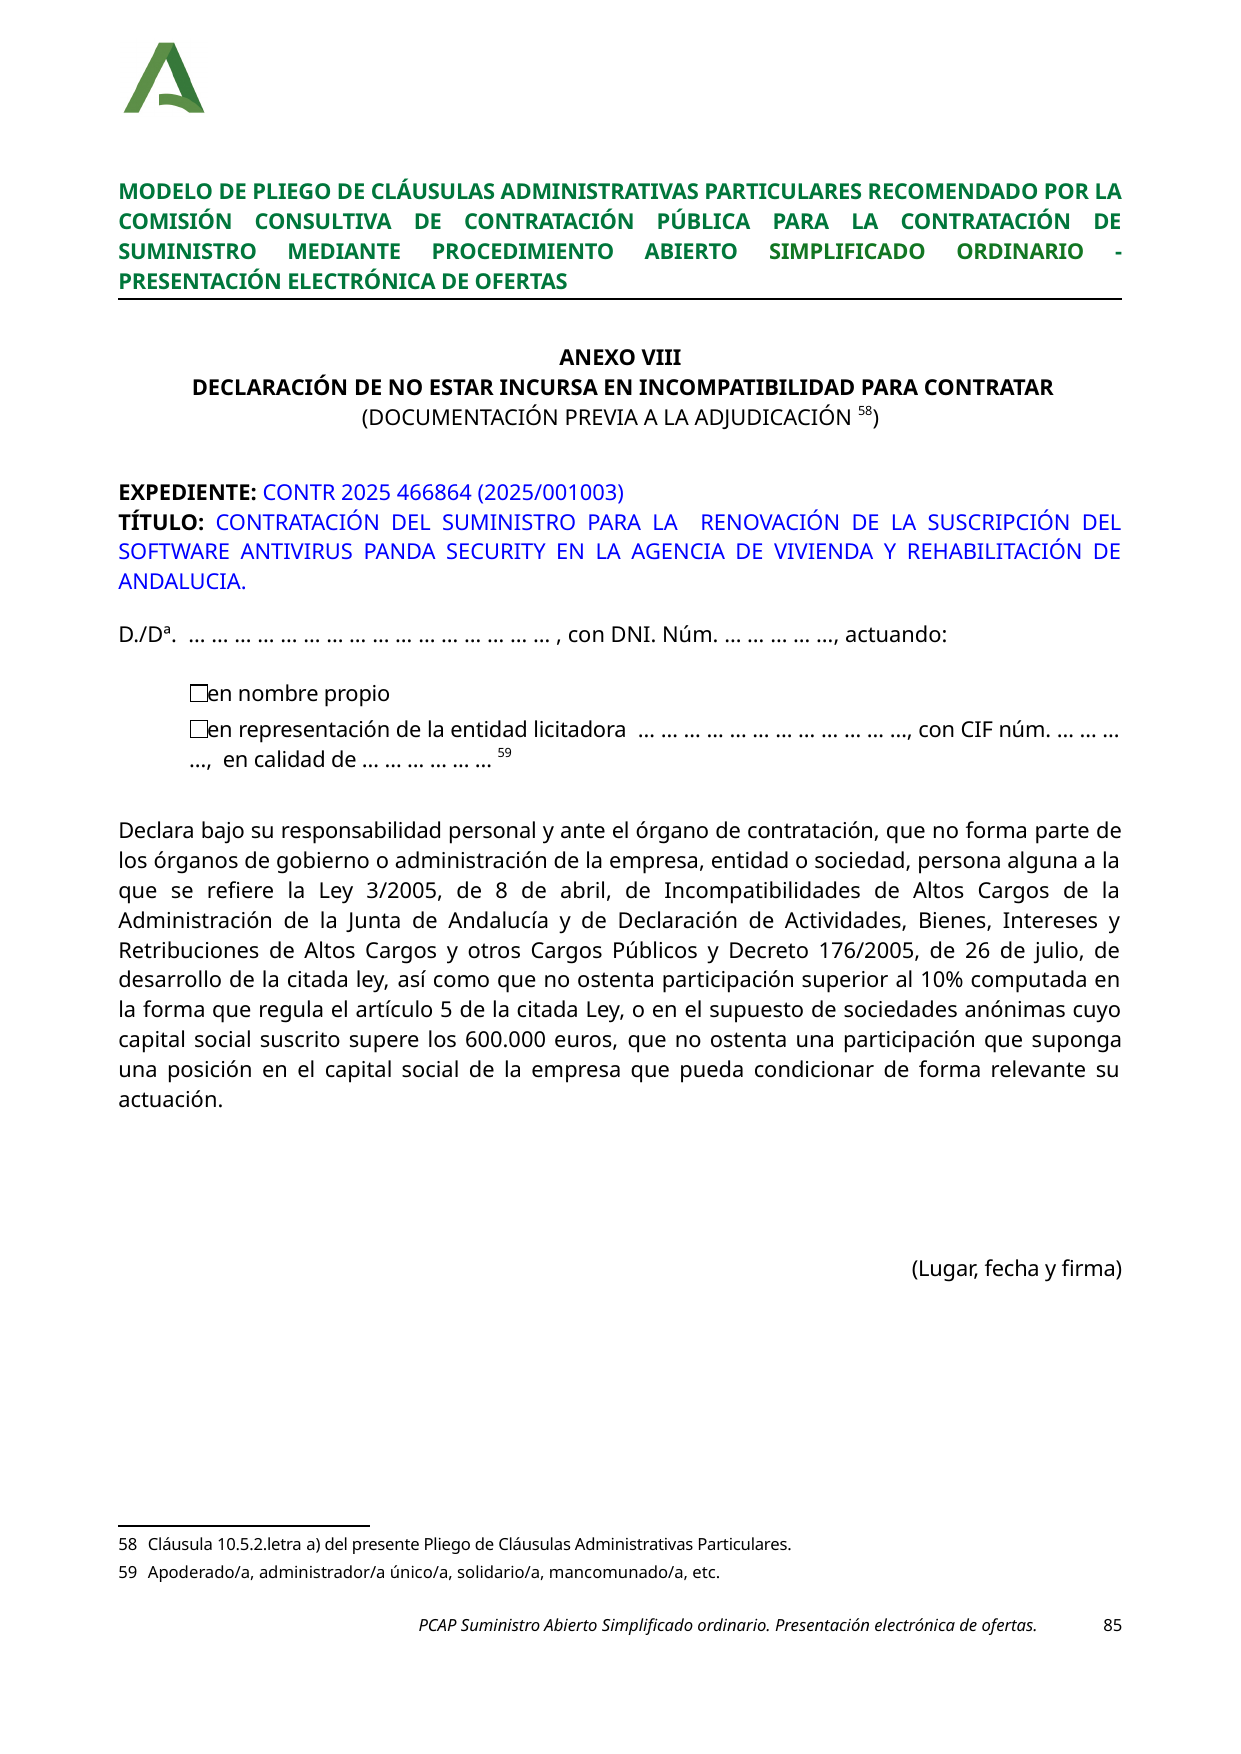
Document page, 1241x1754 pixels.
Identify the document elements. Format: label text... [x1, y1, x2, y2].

text Declara bajo su responsabilidad personal y ante el órgano de contratación, que no forma parte de los órganos de gobierno o administración de la empresa, entidad o sociedad, persona alguna a la que se refiere la Ley 3/2005, de 8 de abril, de Incompatibilidades de Altos Cargos de la Administración de la Junta de Andalucía y de Declaración de Actividades, Bienes, Intereses y Retribuciones de Altos Cargos y otros Cargos Públicos y Decreto 176/2005, de 26 de julio, de desarrollo de la citada ley, así como que no ostenta participación superior al 10% computada en la forma que regula el artículo 5 de la citada Ley, o en el supuesto de sociedades anónimas cuyo capital social suscrito supere los 600.000 euros, que no ostenta una participación que suponga una posición en el capital social de la empresa que pueda condicionar de forma relevante su actuación. [118, 816, 1122, 1113]
text Cláusula 10.5.2.letra a) del presente Pliego de Cláusulas Administrativas Particulares. [118, 1532, 1122, 1555]
text (Lugar, fecha y firma) [118, 1253, 1122, 1283]
text Apoderado/a, administrador/a único/a, solidario/a, mancomunado/a, etc. [118, 1561, 1122, 1584]
picture [119, 38, 209, 117]
text TÍTULO: CONTRATACIÓN DEL SUMINISTRO PARA LA RENOVACIÓN DE LA SUSCRIPCIÓN DEL SOFTWARE ANTIVIRUS PANDA SECURITY EN LA AGENCIA DE VIVIENDA Y REHABILITACIÓN DE ANDALUCIA. [118, 507, 1122, 596]
text (DOCUMENTACIÓN PREVIA A LA ADJUDICACIÓN ) [118, 402, 1122, 431]
text D./Dª. … … … … … … … … … … … … … … … … , con DNI. Núm. … … … … …, actuando: [118, 619, 1122, 648]
text EXPEDIENTE: CONTR 2025 466864 (2025/001003) [118, 477, 1122, 507]
text en nombre propio [189, 678, 1122, 708]
text DECLARACIÓN DE NO ESTAR INCURSA EN INCOMPATIBILIDAD PARA CONTRATAR [118, 372, 1122, 402]
text ANEXO VIII [118, 342, 1122, 372]
text en representación de la entidad licitadora … … … … … … … … … … … …, con CIF núm. … … … …, en calidad de … … … … … … [189, 714, 1122, 774]
text MODELO DE PLIEGO DE CLÁUSULAS ADMINISTRATIVAS PARTICULARES RECOMENDADO POR LA COMISIÓN CONSULTIVA DE CONTRATACIÓN PÚBLICA PARA LA CONTRATACIÓN DE SUMINISTRO MEDIANTE PROCEDIMIENTO ABIERTO SIMPLIFICADO ORDINARIO - PRESENTACIÓN ELECTRÓNICA DE OFERTAS [118, 176, 1122, 298]
